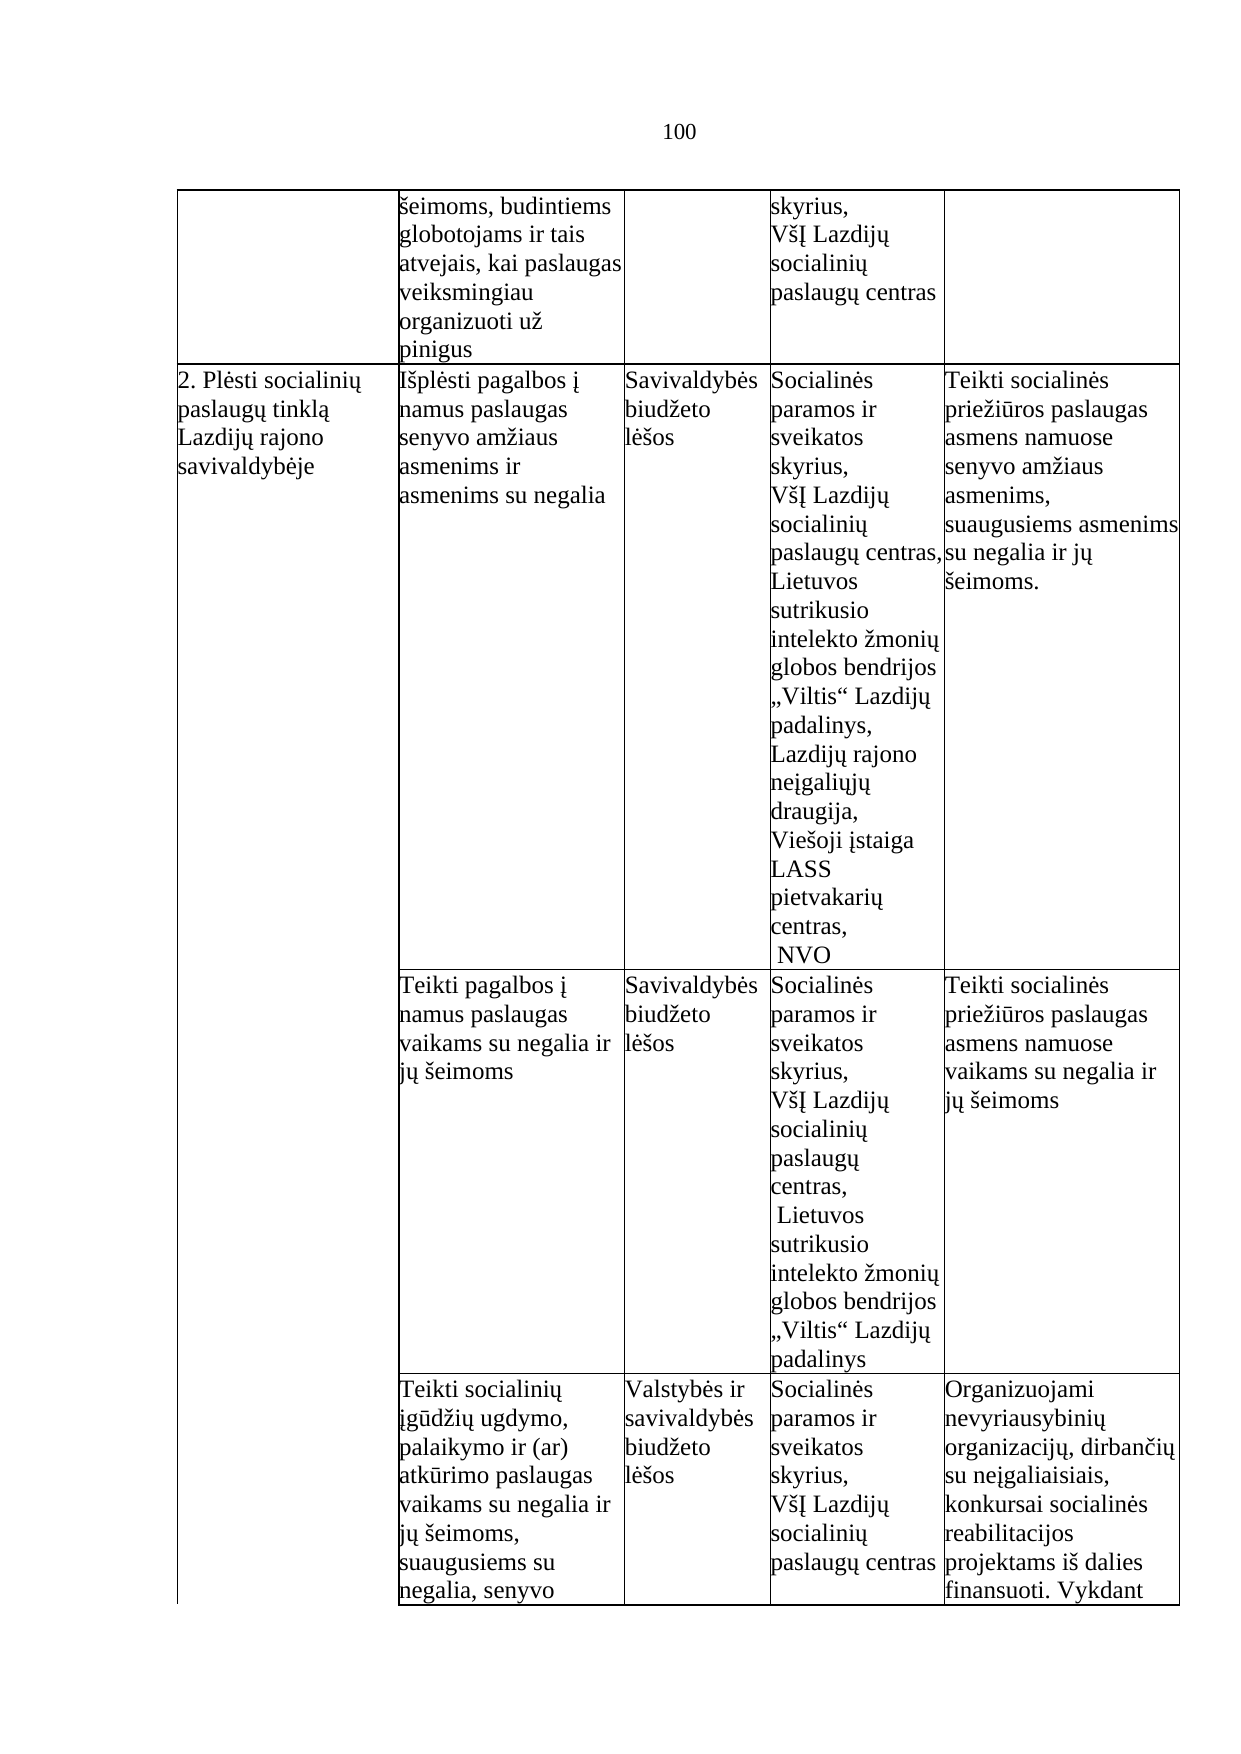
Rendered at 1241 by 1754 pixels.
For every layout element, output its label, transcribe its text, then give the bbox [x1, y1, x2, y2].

table_cell skyrius, VšĮ Lazdijų socialinių paslaugų centras [771, 191, 944, 363]
table_cell Teikti socialinės priežiūros paslaugas asmens namuose vaikams su negalia ir jų šeimoms [945, 970, 1179, 1373]
table_cell Savivaldybės biudžeto lėšos [625, 365, 770, 969]
table_cell Valstybės ir savivaldybės biudžeto lėšos [625, 1374, 770, 1604]
table_cell Socialinės paramos ir sveikatos skyrius, VšĮ Lazdijų socialinių paslaugų centras, Lietuvos sutrikusio intelekto žmonių globos bendrijos „Viltis“ Lazdijų padalinys, Lazdijų rajono neįgaliųjų draugija, Viešoji įstaiga LASS pietvakarių centras, NVO [771, 365, 944, 969]
table_cell Socialinės paramos ir sveikatos skyrius, VšĮ Lazdijų socialinių paslaugų centras, Lietuvos sutrikusio intelekto žmonių globos bendrijos „Viltis“ Lazdijų padalinys [771, 970, 944, 1373]
table_cell 2. Plėsti socialinių paslaugų tinklą Lazdijų rajono savivaldybėje [178, 365, 398, 1604]
table_cell Išplėsti pagalbos į namus paslaugas senyvo amžiaus asmenims ir asmenims su negalia [400, 365, 624, 969]
table_cell Teikti socialinių įgūdžių ugdymo, palaikymo ir (ar) atkūrimo paslaugas vaikams su negalia ir jų šeimoms, suaugusiems su negalia, senyvo [400, 1374, 624, 1604]
table_cell [178, 191, 398, 363]
table_cell Teikti pagalbos į namus paslaugas vaikams su negalia ir jų šeimoms [400, 970, 624, 1373]
table_cell Savivaldybės biudžeto lėšos [625, 970, 770, 1373]
table_cell Socialinės paramos ir sveikatos skyrius, VšĮ Lazdijų socialinių paslaugų centras [771, 1374, 944, 1604]
table_cell šeimoms, budintiems globotojams ir tais atvejais, kai paslaugas veiksmingiau organizuoti už pinigus [400, 191, 624, 363]
table_cell [945, 191, 1179, 363]
table_cell Teikti socialinės priežiūros paslaugas asmens namuose senyvo amžiaus asmenims, suaugusiems asmenims su negalia ir jų šeimoms. [945, 365, 1179, 969]
table_cell [625, 191, 770, 363]
table_cell Organizuojami nevyriausybinių organizacijų, dirbančių su neįgaliaisiais, konkursai socialinės reabilitacijos projektams iš dalies finansuoti. Vykdant [945, 1374, 1179, 1604]
